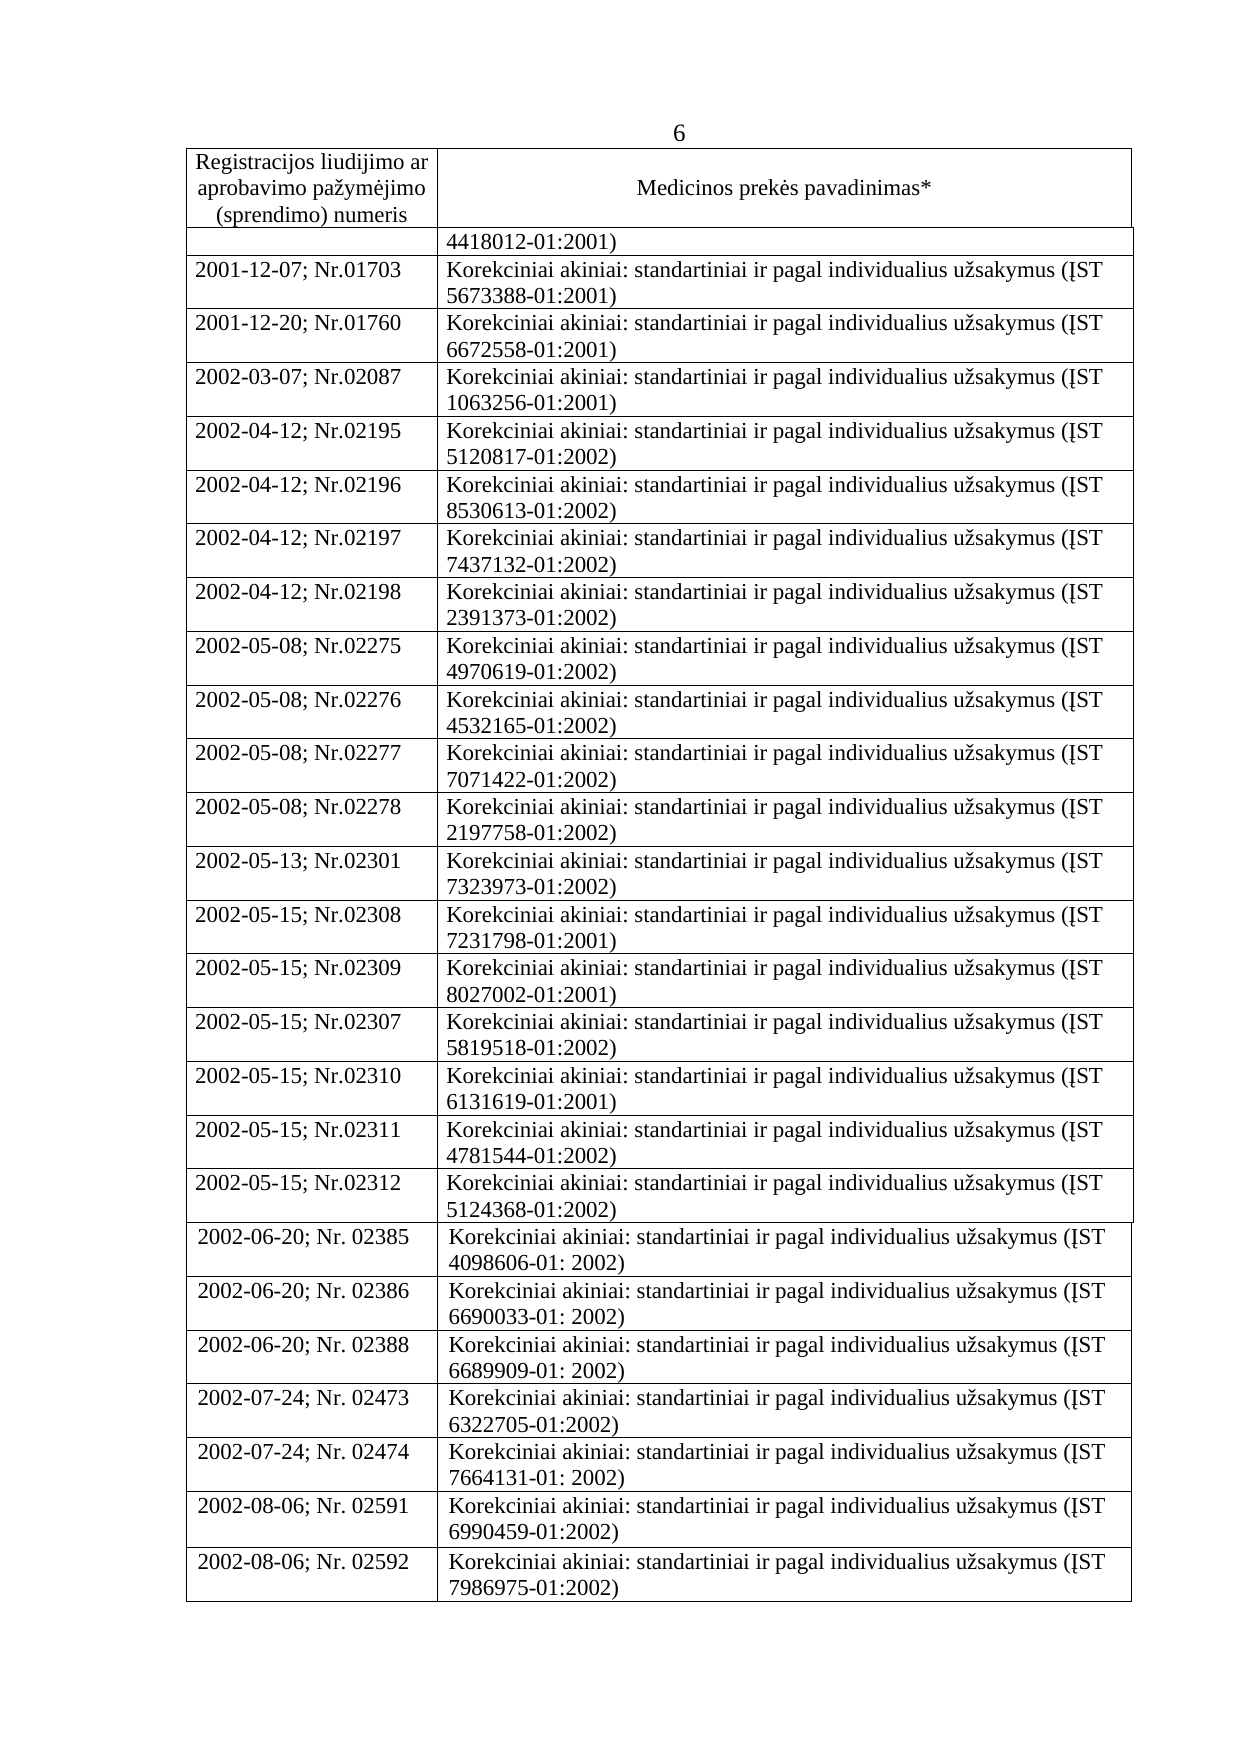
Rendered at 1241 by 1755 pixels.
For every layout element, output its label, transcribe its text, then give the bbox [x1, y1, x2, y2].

table_cell [132, 1061, 186, 1114]
table_header [132, 148, 186, 227]
table_cell 2002-05-15; Nr.02310 [187, 1062, 437, 1114]
table_cell 2002-04-12; Nr.02196 [187, 471, 437, 523]
table_cell [132, 1491, 186, 1547]
table_cell Korekciniai akiniai: standartiniai ir pagal individualius užsakymus (ĮST 6689909-01: 2002) [438, 1331, 1131, 1383]
table_cell 2002-04-12; Nr.02198 [187, 578, 437, 631]
table_cell Korekciniai akiniai: standartiniai ir pagal individualius užsakymus (ĮST 2197758-01:2002) [438, 793, 1133, 846]
table_header Registracijos liudijimo ar aprobavimo pažymėjimo (sprendimo) numeris [187, 149, 437, 227]
table_cell Korekciniai akiniai: standartiniai ir pagal individualius užsakymus (ĮST 4098606-01: 2002) [438, 1223, 1131, 1276]
table_cell [132, 738, 186, 792]
table_cell [132, 523, 186, 577]
table_cell [132, 470, 186, 523]
table_cell 2002-05-13; Nr.02301 [187, 847, 437, 899]
table_cell 2002-05-15; Nr.02309 [187, 954, 437, 1007]
table_cell [132, 1383, 186, 1437]
table_cell [132, 953, 186, 1007]
table_cell 2002-07-24; Nr. 02473 [187, 1384, 437, 1437]
table_cell [132, 1222, 186, 1276]
table_cell Korekciniai akiniai: standartiniai ir pagal individualius užsakymus (ĮST 6690033-01: 2002) [438, 1277, 1131, 1329]
table_cell 2002-06-20; Nr. 02386 [187, 1277, 437, 1329]
table_cell [132, 846, 186, 899]
table_cell 2001-12-20; Nr.01760 [187, 309, 437, 362]
table_cell 2002-05-08; Nr.02276 [187, 686, 437, 738]
table_cell [132, 900, 186, 953]
table_cell 2002-07-24; Nr. 02474 [187, 1438, 437, 1491]
table_cell Korekciniai akiniai: standartiniai ir pagal individualius užsakymus (ĮST 1063256-01:2001) [438, 363, 1133, 416]
table_cell [132, 416, 186, 469]
table_cell 2002-08-06; Nr. 02591 [187, 1492, 437, 1547]
table_cell Korekciniai akiniai: standartiniai ir pagal individualius užsakymus (ĮST 6322705-01:2002) [438, 1384, 1131, 1437]
table_cell Korekciniai akiniai: standartiniai ir pagal individualius užsakymus (ĮST 5819518-01:2002) [438, 1008, 1133, 1061]
table_cell [132, 1168, 186, 1222]
table_cell 2002-06-20; Nr. 02385 [187, 1223, 437, 1276]
table_cell Korekciniai akiniai: standartiniai ir pagal individualius užsakymus (ĮST 7323973-01:2002) [438, 847, 1133, 899]
table_cell Korekciniai akiniai: standartiniai ir pagal individualius užsakymus (ĮST 5120817-01:2002) [438, 417, 1133, 469]
table_cell [132, 1115, 186, 1168]
table_cell [132, 792, 186, 846]
table_header Medicinos prekės pavadinimas* [438, 149, 1131, 227]
table_cell [132, 1547, 186, 1601]
table_cell Korekciniai akiniai: standartiniai ir pagal individualius užsakymus (ĮST 7437132-01:2002) [438, 524, 1133, 577]
table_cell Korekciniai akiniai: standartiniai ir pagal individualius užsakymus (ĮST 6990459-01:2002) [438, 1492, 1131, 1547]
table_cell [132, 1437, 186, 1491]
table_cell 2002-05-15; Nr.02308 [187, 901, 437, 953]
table_cell [187, 228, 437, 254]
table_cell 2002-05-15; Nr.02312 [187, 1169, 437, 1222]
table_cell [132, 577, 186, 631]
table_cell [132, 1007, 186, 1061]
table_cell Korekciniai akiniai: standartiniai ir pagal individualius užsakymus (ĮST 6672558-01:2001) [438, 309, 1133, 362]
table_cell [132, 227, 186, 254]
table_cell Korekciniai akiniai: standartiniai ir pagal individualius užsakymus (ĮST 8027002-01:2001) [438, 954, 1133, 1007]
table_cell 4418012-01:2001) [438, 228, 1133, 254]
table_cell Korekciniai akiniai: standartiniai ir pagal individualius užsakymus (ĮST 8530613-01:2002) [438, 471, 1133, 523]
table_cell 2002-05-08; Nr.02275 [187, 632, 437, 684]
table_cell Korekciniai akiniai: standartiniai ir pagal individualius užsakymus (ĮST 4781544-01:2002) [438, 1116, 1133, 1168]
table_cell Korekciniai akiniai: standartiniai ir pagal individualius užsakymus (ĮST 5124368-01:2002) [438, 1169, 1133, 1222]
table_cell 2002-04-12; Nr.02195 [187, 417, 437, 469]
table_cell [132, 1276, 186, 1329]
table_cell 2002-03-07; Nr.02087 [187, 363, 437, 416]
table_cell 2002-05-15; Nr.02311 [187, 1116, 437, 1168]
table_cell Korekciniai akiniai: standartiniai ir pagal individualius užsakymus (ĮST 6131619-01:2001) [438, 1062, 1133, 1114]
table_cell 2002-08-06; Nr. 02592 [187, 1548, 437, 1601]
table_cell Korekciniai akiniai: standartiniai ir pagal individualius užsakymus (ĮST 4532165-01:2002) [438, 686, 1133, 738]
table_cell [132, 362, 186, 416]
table_cell [132, 255, 186, 308]
table_cell 2002-05-15; Nr.02307 [187, 1008, 437, 1061]
table_cell 2002-06-20; Nr. 02388 [187, 1331, 437, 1383]
table_cell Korekciniai akiniai: standartiniai ir pagal individualius užsakymus (ĮST 2391373-01:2002) [438, 578, 1133, 631]
table_cell Korekciniai akiniai: standartiniai ir pagal individualius užsakymus (ĮST 7071422-01:2002) [438, 739, 1133, 792]
table_cell Korekciniai akiniai: standartiniai ir pagal individualius užsakymus (ĮST 4970619-01:2002) [438, 632, 1133, 684]
table_cell Korekciniai akiniai: standartiniai ir pagal individualius užsakymus (ĮST 7986975-01:2002) [438, 1548, 1131, 1601]
table_cell 2001-12-07; Nr.01703 [187, 256, 437, 308]
table_cell 2002-04-12; Nr.02197 [187, 524, 437, 577]
table_cell 2002-05-08; Nr.02278 [187, 793, 437, 846]
table_cell Korekciniai akiniai: standartiniai ir pagal individualius užsakymus (ĮST 5673388-01:2001) [438, 256, 1133, 308]
table_cell [132, 631, 186, 684]
table_cell [132, 685, 186, 738]
table_cell [132, 1330, 186, 1383]
table_cell Korekciniai akiniai: standartiniai ir pagal individualius užsakymus (ĮST 7231798-01:2001) [438, 901, 1133, 953]
table_cell [132, 308, 186, 362]
table_cell Korekciniai akiniai: standartiniai ir pagal individualius užsakymus (ĮST 7664131-01: 2002) [438, 1438, 1131, 1491]
table_cell 2002-05-08; Nr.02277 [187, 739, 437, 792]
